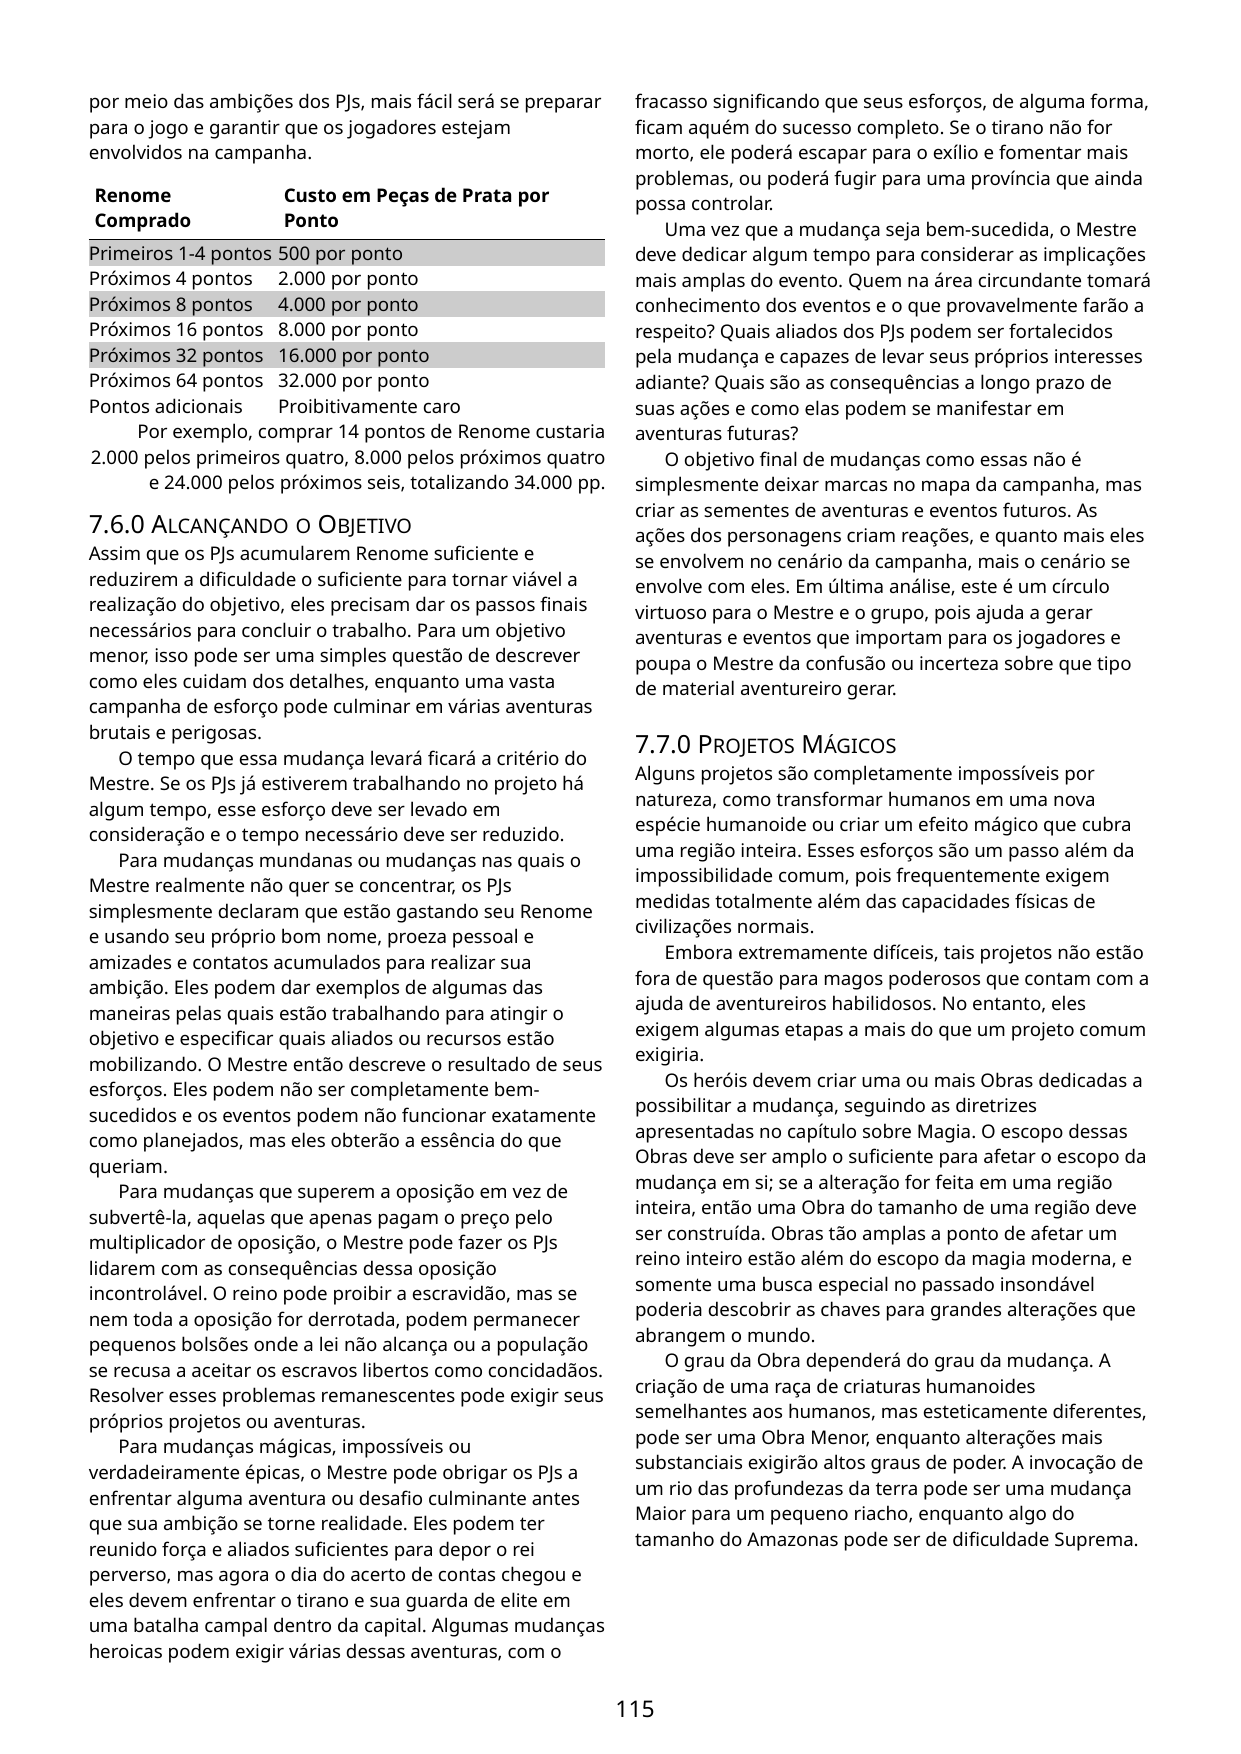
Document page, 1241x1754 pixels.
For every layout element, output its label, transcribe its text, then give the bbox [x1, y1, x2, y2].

text O tempo que essa mudança levará ficará a critério do Mestre. Se os PJs já estiverem trabalhando no projeto há algum tempo, esse esforço deve ser levado em consideração e o tempo necessário deve ser reduzido. [88, 745, 605, 847]
table_cell 8.000 por ponto [278, 317, 605, 342]
table_cell Proibitivamente caro [278, 393, 605, 419]
text Embora extremamente difíceis, tais projetos não estão fora de questão para magos poderosos que contam com a ajuda de aventureiros habilidosos. No entanto, eles exigem algumas etapas a mais do que um projeto comum exigiria. [635, 939, 1152, 1067]
table_cell Próximos 64 pontos [89, 368, 278, 393]
text Alguns projetos são completamente impossíveis por natureza, como transformar humanos em uma nova espécie humanoide ou criar um efeito mágico que cubra uma região inteira. Esses esforços são um passo além da impossibilidade comum, pois frequentemente exigem medidas totalmente além das capacidades físicas de civilizações normais. [635, 761, 1152, 939]
text Os heróis devem criar uma ou mais Obras dedicadas a possibilitar a mudança, seguindo as diretrizes apresentadas no capítulo sobre Magia. O escopo dessas Obras deve ser amplo o suficiente para afetar o escopo da mudança em si; se a alteração for feita em uma região inteira, então uma Obra do tamanho de uma região deve ser construída. Obras tão amplas a ponto de afetar um reino inteiro estão além do escopo da magia moderna, e somente uma busca especial no passado insondável poderia descobrir as chaves para grandes alterações que abrangem o mundo. [635, 1067, 1152, 1348]
table_cell Próximos 32 pontos [89, 342, 278, 368]
text Para mudanças que superem a oposição em vez de subvertê-la, aquelas que apenas pagam o preço pelo multiplicador de oposição, o Mestre pode fazer os PJs lidarem com as consequências dessa oposição incontrolável. O reino pode proibir a escravidão, mas se nem toda a oposição for derrotada, podem permanecer pequenos bolsões onde a lei não alcança ou a população se recusa a aceitar os escravos libertos como concidadãos. Resolver esses problemas remanescentes pode exigir seus próprios projetos ou aventuras. [88, 1179, 605, 1434]
table_cell 500 por ponto [278, 240, 605, 266]
table_header Custo em Peças de Prata por Ponto [278, 176, 605, 239]
text O objetivo final de mudanças como essas não é simplesmente deixar marcas no mapa da campanha, mas criar as sementes de aventuras e eventos futuros. As ações dos personagens criam reações, e quanto mais eles se envolvem no cenário da campanha, mais o cenário se envolve com eles. Em última análise, este é um círculo virtuoso para o Mestre e o grupo, pois ajuda a gerar aventuras e eventos que importam para os jogadores e poupa o Mestre da confusão ou incerteza sobre que tipo de material aventureiro gerar. [635, 446, 1152, 701]
table_cell Próximos 4 pontos [89, 266, 278, 291]
table_cell Próximos 16 pontos [89, 317, 278, 342]
text fracasso significando que seus esforços, de alguma forma, ficam aquém do sucesso completo. Se o tirano não for morto, ele poderá escapar para o exílio e fomentar mais problemas, ou poderá fugir para uma província que ainda possa controlar. [635, 88, 1152, 216]
table_cell Próximos 8 pontos [89, 291, 278, 317]
text Uma vez que a mudança seja bem-sucedida, o Mestre deve dedicar algum tempo para considerar as implicações mais amplas do evento. Quem na área circundante tomará conhecimento dos eventos e o que provavelmente farão a respeito? Quais aliados dos PJs podem ser fortalecidos pela mudança e capazes de levar seus próprios interesses adiante? Quais são as consequências a longo prazo de suas ações e como elas podem se manifestar em aventuras futuras? [635, 216, 1152, 446]
table_cell Por exemplo, comprar 14 pontos de Renome custaria 2.000 pelos primeiros quatro, 8.000 pelos próximos quatro e 24.000 pelos próximos seis, totalizando 34.000 pp. [89, 419, 605, 495]
table_cell 4.000 por ponto [278, 291, 605, 317]
table_cell Pontos adicionais [89, 393, 278, 419]
table_cell 32.000 por ponto [278, 368, 605, 393]
subtitle 7.6.0 Alcançando o Objetivo [88, 507, 605, 541]
subtitle 7.7.0 Projetos Mágicos [635, 727, 1152, 761]
text O grau da Obra dependerá do grau da mudança. A criação de uma raça de criaturas humanoides semelhantes aos humanos, mas esteticamente diferentes, pode ser uma Obra Menor, enquanto alterações mais substanciais exigirão altos graus de poder. A invocação de um rio das profundezas da terra pode ser uma mudança Maior para um pequeno riacho, enquanto algo do tamanho do Amazonas pode ser de dificuldade Suprema. [635, 1348, 1152, 1552]
table_header Renome Comprado [89, 176, 278, 239]
text Para mudanças mágicas, impossíveis ou verdadeiramente épicas, o Mestre pode obrigar os PJs a enfrentar alguma aventura ou desafio culminante antes que sua ambição se torne realidade. Eles podem ter reunido força e aliados suficientes para depor o rei perverso, mas agora o dia do acerto de contas chegou e eles devem enfrentar o tirano e sua guarda de elite em uma batalha campal dentro da capital. Algumas mudanças heroicas podem exigir várias dessas aventuras, com o [88, 1434, 605, 1663]
text Para mudanças mundanas ou mudanças nas quais o Mestre realmente não quer se concentrar, os PJs simplesmente declaram que estão gastando seu Renome e usando seu próprio bom nome, proeza pessoal e amizades e contatos acumulados para realizar sua ambição. Eles podem dar exemplos de algumas das maneiras pelas quais estão trabalhando para atingir o objetivo e especificar quais aliados ou recursos estão mobilizando. O Mestre então descreve o resultado de seus esforços. Eles podem não ser completamente bem-sucedidos e os eventos podem não funcionar exatamente como planejados, mas eles obterão a essência do que queriam. [88, 847, 605, 1179]
table_cell Primeiros 1-4 pontos [89, 240, 278, 266]
text por meio das ambições dos PJs, mais fácil será se preparar para o jogo e garantir que os jogadores estejam envolvidos na campanha. [88, 88, 605, 165]
text Assim que os PJs acumularem Renome suficiente e reduzirem a dificuldade o suficiente para tornar viável a realização do objetivo, eles precisam dar os passos finais necessários para concluir o trabalho. Para um objetivo menor, isso pode ser uma simples questão de descrever como eles cuidam dos detalhes, enquanto uma vasta campanha de esforço pode culminar em várias aventuras brutais e perigosas. [88, 541, 605, 745]
table_cell 2.000 por ponto [278, 266, 605, 291]
table_cell 16.000 por ponto [278, 342, 605, 368]
